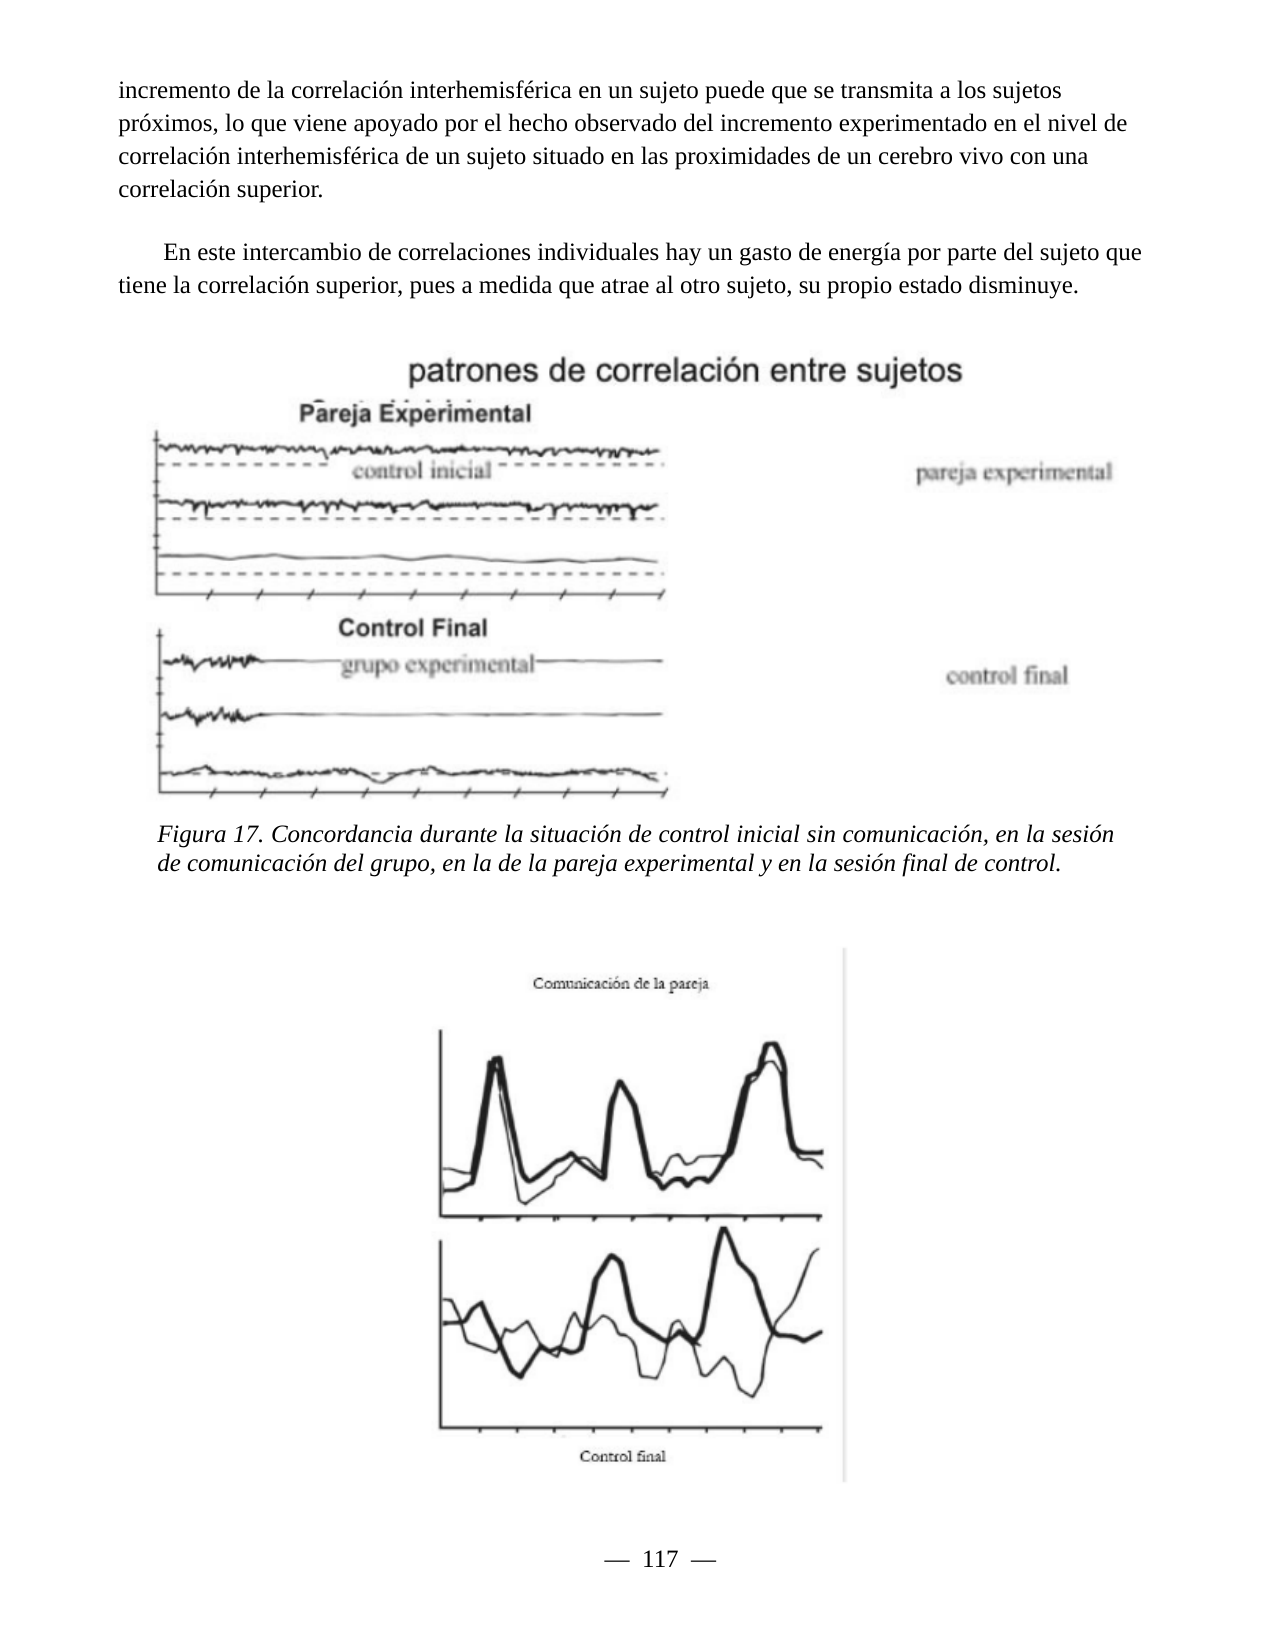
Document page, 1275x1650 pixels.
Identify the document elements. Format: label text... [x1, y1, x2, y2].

text Figura 17. Concordancia durante la situación de control inicial sin comunicación, en la sesión de comunicación del grupo, en la de la pareja experimental y en la sesión final de control. [157, 819, 1118, 876]
text incremento de la correlación interhemisférica en un sujeto puede que se transmita a los sujetos próximos, lo que viene apoyado por el hecho observado del incremento experimentado en el nivel de correlación interhemisférica de un sujeto situado en las proximidades de un cerebro vivo con una correlación superior. [118, 75, 1157, 203]
text En este intercambio de correlaciones individuales hay un gasto de energía por parte del sujeto que tiene la correlación superior, pues a medida que atrae al otro sujeto, su propio estado disminuye. [118, 237, 1157, 299]
